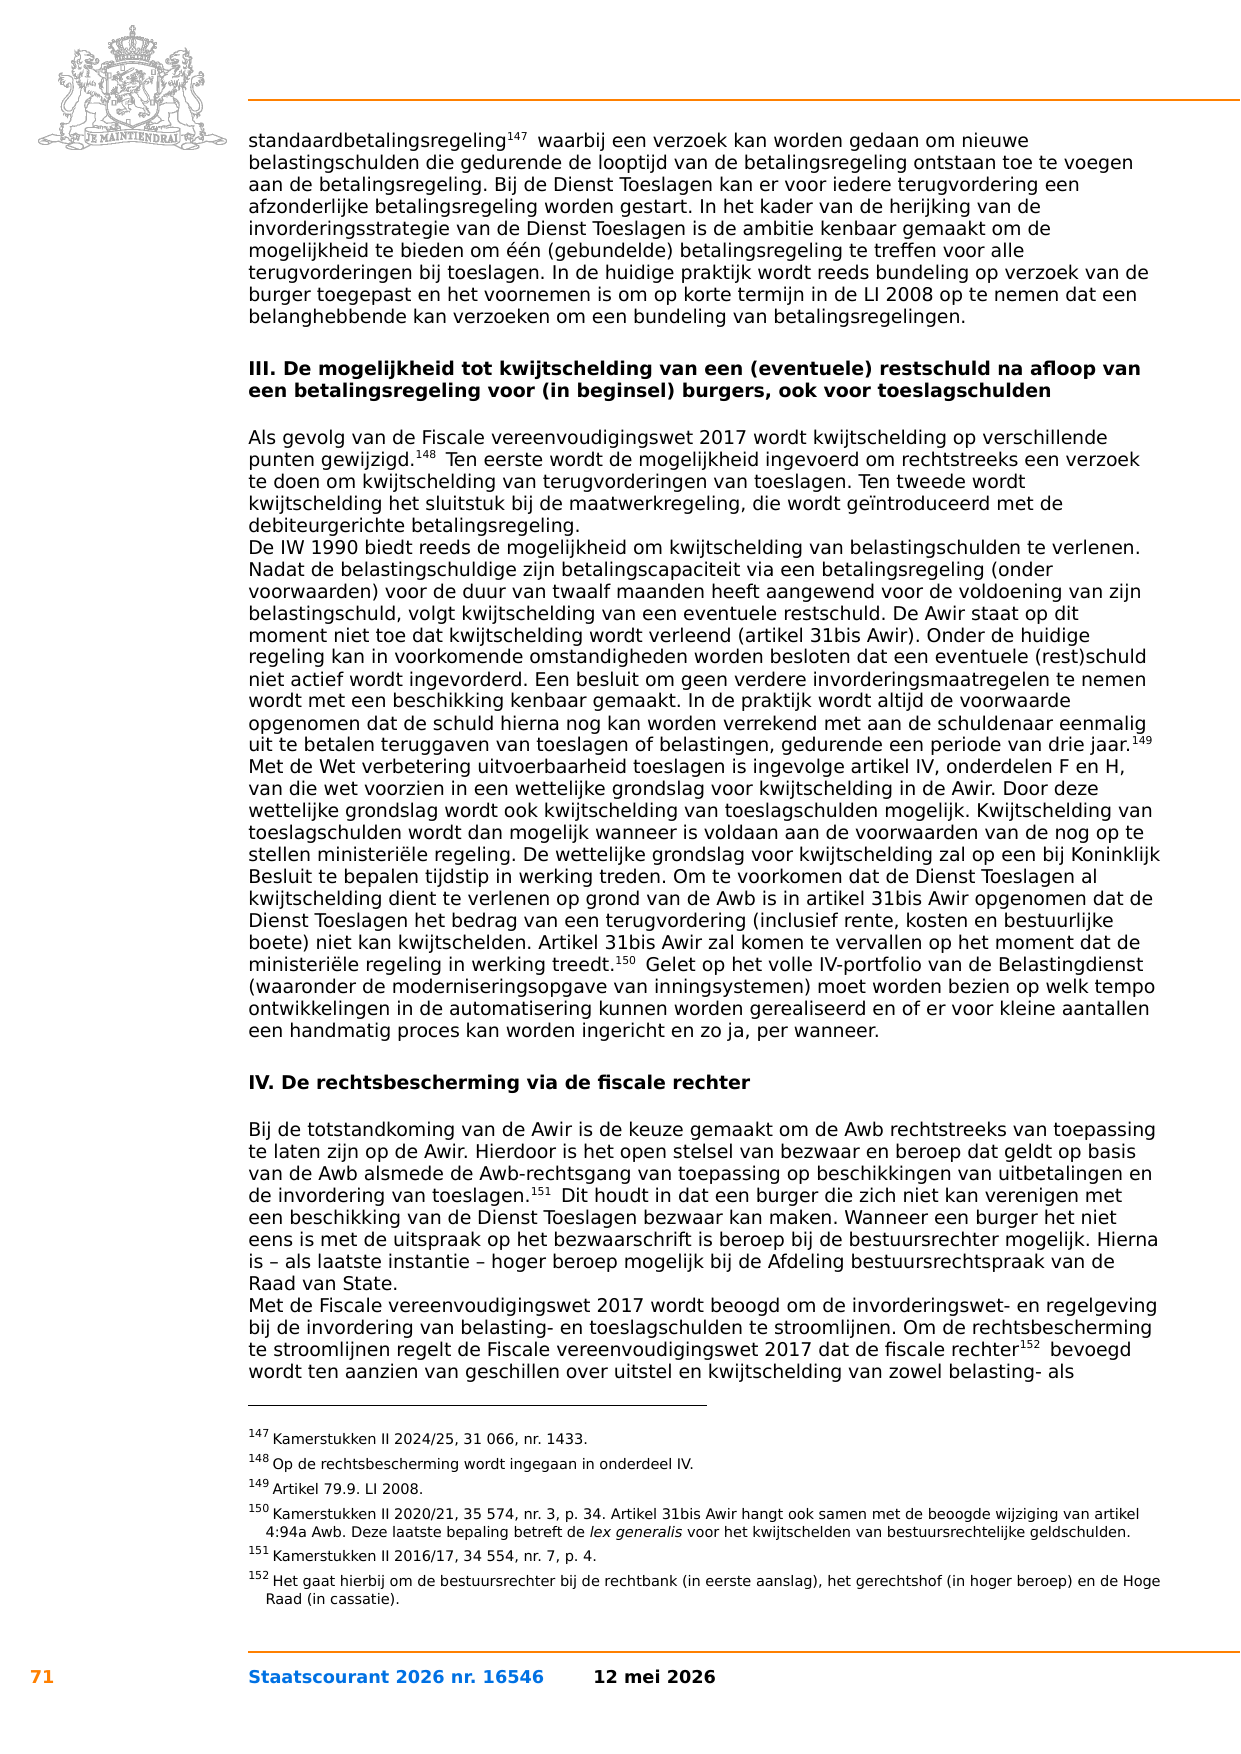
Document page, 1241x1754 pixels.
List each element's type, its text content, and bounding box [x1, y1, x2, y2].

text standaardbetalingsregeling waarbij een verzoek kan worden gedaan om nieuwe belastingschulden die gedurende de looptijd van de betalingsregeling ontstaan toe te voegen aan de betalingsregeling. Bij de Dienst Toeslagen kan er voor iedere terugvordering een afzonderlijke betalingsregeling worden gestart. In het kader van de herijking van de invorderingsstrategie van de Dienst Toeslagen is de ambitie kenbaar gemaakt om de mogelijkheid te bieden om één (gebundelde) betalingsregeling te treffen voor alle terugvorderingen bij toeslagen. In de huidige praktijk wordt reeds bundeling op verzoek van de burger toegepast en het voornemen is om op korte termijn in de LI 2008 op te nemen dat een belanghebbende kan verzoeken om een bundeling van betalingsregelingen. [248, 130, 1163, 328]
subtitle III. De mogelijkheid tot kwijtschelding van een (eventuele) restschuld na afloop van een betalingsregeling voor (in beginsel) burgers, ook voor toeslagschulden [248, 358, 1163, 402]
text Kamerstukken II 2020/21, 35 574, nr. 3, p. 34. Artikel 31bis Awir hangt ook samen met de beoogde wijziging van artikel 4:94a Awb. Deze laatste bepaling betreft de lex generalis voor het kwijtschelden van bestuursrechtelijke geldschulden. [248, 1502, 1163, 1541]
text Bij de totstandkoming van de Awir is de keuze gemaakt om de Awb rechtstreeks van toepassing te laten zijn op de Awir. Hierdoor is het open stelsel van bezwaar en beroep dat geldt op basis van de Awb alsmede de Awb-rechtsgang van toepassing op beschikkingen van uitbetalingen en de invordering van toeslagen. Dit houdt in dat een burger die zich niet kan verenigen met een beschikking van de Dienst Toeslagen bezwaar kan maken. Wanneer een burger het niet eens is met de uitspraak op het bezwaarschrift is beroep bij de bestuursrechter mogelijk. Hierna is – als laatste instantie – hoger beroep mogelijk bij de Afdeling bestuursrechtspraak van de Raad van State. [248, 1119, 1163, 1295]
text Op de rechtsbescherming wordt ingegaan in onderdeel IV. [248, 1452, 1163, 1474]
text Het gaat hierbij om de bestuursrechter bij de rechtbank (in eerste aanslag), het gerechtshof (in hoger beroep) en de Hoge Raad (in cassatie). [248, 1569, 1163, 1608]
text Met de Fiscale vereenvoudigingswet 2017 wordt beoogd om de invorderingswet- en regelgeving bij de invordering van belasting- en toeslagschulden te stroomlijnen. Om de rechtsbescherming te stroomlijnen regelt de Fiscale vereenvoudigingswet 2017 dat de fiscale rechter bevoegd wordt ten aanzien van geschillen over uitstel en kwijtschelding van zowel belasting- als [248, 1295, 1163, 1383]
text Kamerstukken II 2016/17, 34 554, nr. 7, p. 4. [248, 1544, 1163, 1566]
text De IW 1990 biedt reeds de mogelijkheid om kwijtschelding van belastingschulden te verlenen. Nadat de belastingschuldige zijn betalingscapaciteit via een betalingsregeling (onder voorwaarden) voor de duur van twaalf maanden heeft aangewend voor de voldoening van zijn belastingschuld, volgt kwijtschelding van een eventuele restschuld. De Awir staat op dit moment niet toe dat kwijtschelding wordt verleend (artikel 31bis Awir). Onder de huidige regeling kan in voorkomende omstandigheden worden besloten dat een eventuele (rest)schuld niet actief wordt ingevorderd. Een besluit om geen verdere invorderingsmaatregelen te nemen wordt met een beschikking kenbaar gemaakt. In de praktijk wordt altijd de voorwaarde opgenomen dat de schuld hierna nog kan worden verrekend met aan de schuldenaar eenmalig uit te betalen teruggaven van toeslagen of belastingen, gedurende een periode van drie jaar. Met de Wet verbetering uitvoerbaarheid toeslagen is ingevolge artikel IV, onderdelen F en H, van die wet voorzien in een wettelijke grondslag voor kwijtschelding in de Awir. Door deze wettelijke grondslag wordt ook kwijtschelding van toeslagschulden mogelijk. Kwijtschelding van toeslagschulden wordt dan mogelijk wanneer is voldaan aan de voorwaarden van de nog op te stellen ministeriële regeling. De wettelijke grondslag voor kwijtschelding zal op een bij Koninklijk Besluit te bepalen tijdstip in werking treden. Om te voorkomen dat de Dienst Toeslagen al kwijtschelding dient te verlenen op grond van de Awb is in artikel 31bis Awir opgenomen dat de Dienst Toeslagen het bedrag van een terugvordering (inclusief rente, kosten en bestuurlijke boete) niet kan kwijtschelden. Artikel 31bis Awir zal komen te vervallen op het moment dat de ministeriële regeling in werking treedt. Gelet op het volle IV-portfolio van de Belastingdienst (waaronder de moderniseringsopgave van inningsystemen) moet worden bezien op welk tempo ontwikkelingen in de automatisering kunnen worden gerealiseerd en of er voor kleine aantallen een handmatig proces kan worden ingericht en zo ja, per wanneer. [248, 537, 1163, 1042]
subtitle IV. De rechtsbescherming via de fiscale rechter [248, 1072, 1163, 1094]
text Als gevolg van de Fiscale vereenvoudigingswet 2017 wordt kwijtschelding op verschillende punten gewijzigd. Ten eerste wordt de mogelijkheid ingevoerd om rechtstreeks een verzoek te doen om kwijtschelding van terugvorderingen van toeslagen. Ten tweede wordt kwijtschelding het sluitstuk bij de maatwerkregeling, die wordt geïntroduceerd met de debiteurgerichte betalingsregeling. [248, 427, 1163, 537]
text Kamerstukken II 2024/25, 31 066, nr. 1433. [248, 1427, 1163, 1449]
picture [38, 25, 227, 150]
text Artikel 79.9. LI 2008. [248, 1477, 1163, 1499]
